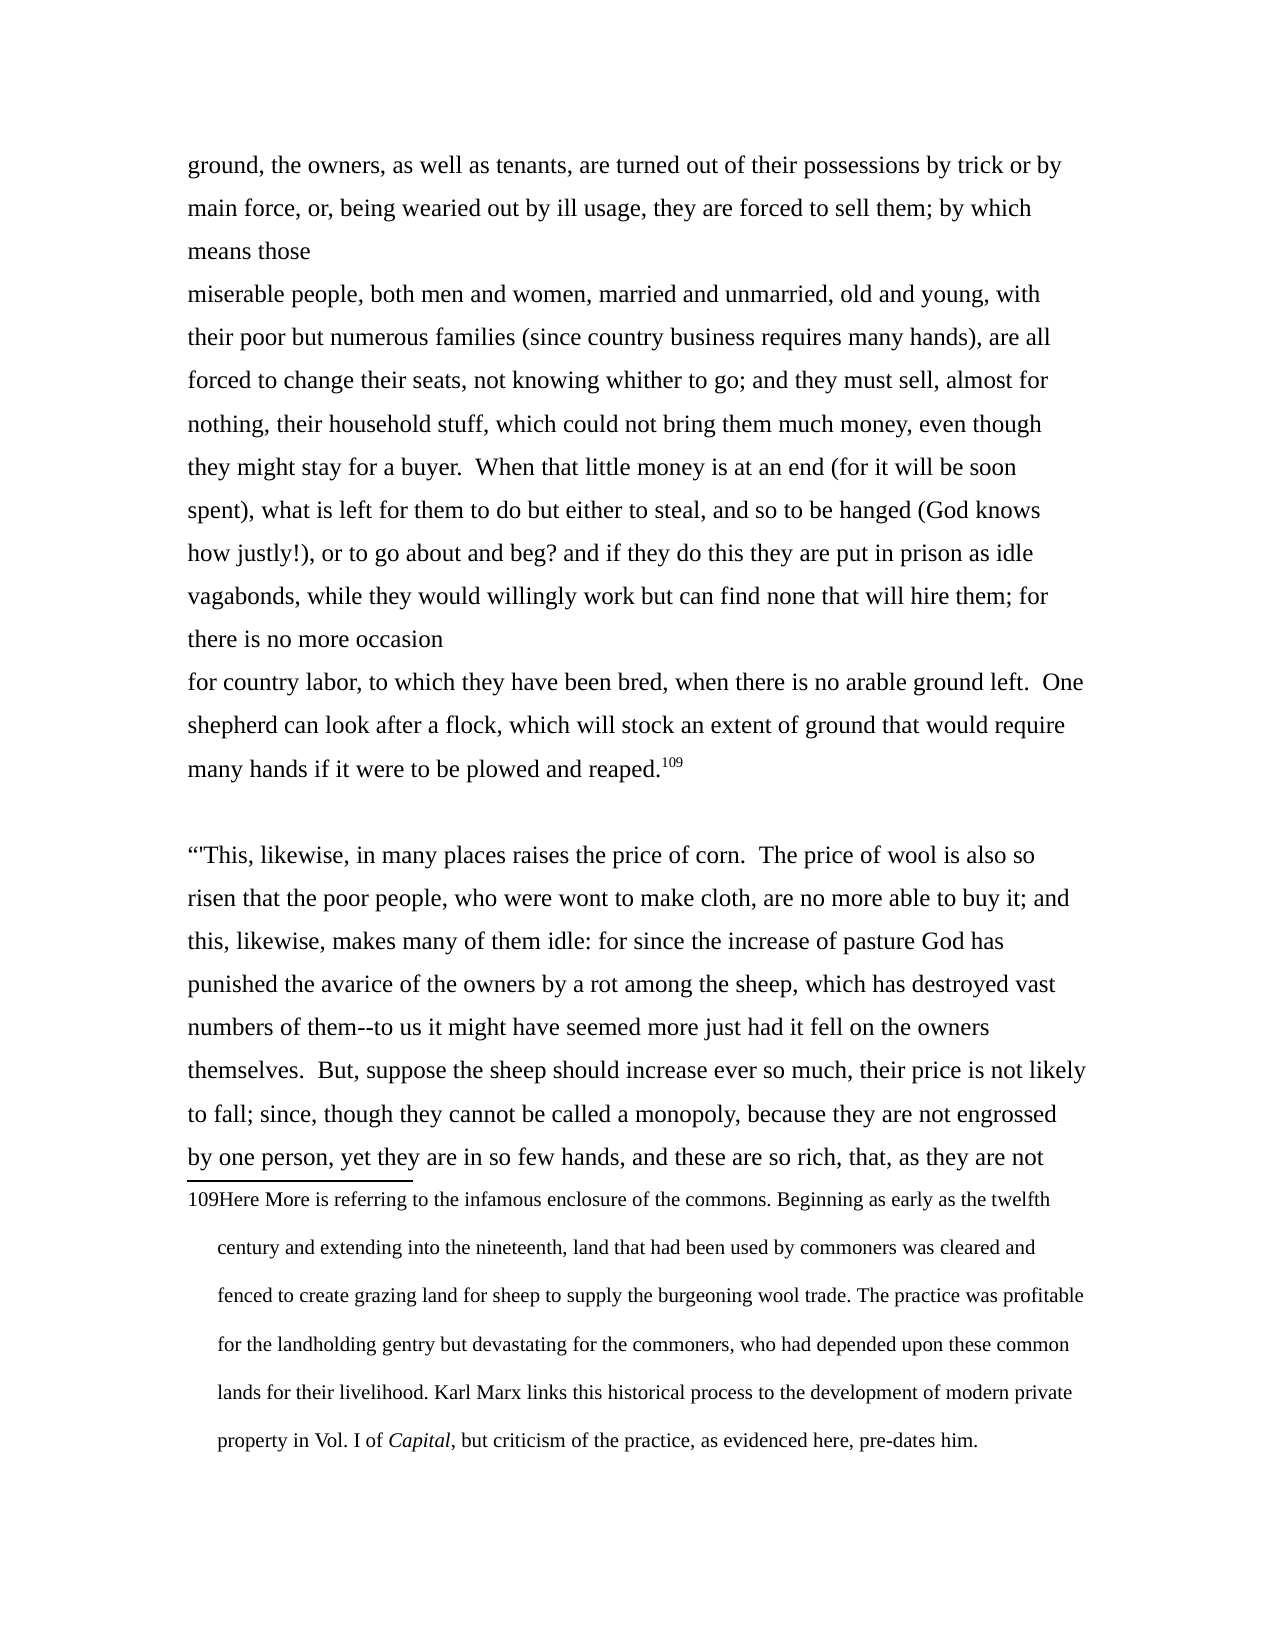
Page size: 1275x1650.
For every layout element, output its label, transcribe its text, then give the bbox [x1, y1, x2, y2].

text ground, the owners, as well as tenants, are turned out of their possessions by trick or by main force, or, being wearied out by ill usage, they are forced to sell them; by which means those [187, 150, 1087, 265]
text for country labor, to which they have been bred, when there is no arable ground left. One shepherd can look after a flock, which will stock an extent of ground that would require many hands if it were to be plowed and reaped. [187, 667, 1087, 782]
text miserable people, both men and women, married and unmarried, old and young, with their poor but numerous families (since country business requires many hands), are all forced to change their seats, not knowing whither to go; and they must sell, almost for nothing, their household stuff, which could not bring them much money, even though they might stay for a buyer. When that little money is at an end (for it will be soon spent), what is left for them to do but either to steal, and so to be hanged (God knows how justly!), or to go about and beg? and if they do this they are put in prison as idle vagabonds, while they would willingly work but can find none that will hire them; for there is no more occasion [187, 279, 1087, 653]
text Here More is referring to the infamous enclosure of the commons. Beginning as early as the twelfth century and extending into the nineteenth, land that had been used by commoners was cleared and fenced to create grazing land for sheep to supply the burgeoning wool trade. The practice was profitable for the landholding gentry but devastating for the commoners, who had depended upon these common lands for their livelihood. Karl Marx links this historical process to the development of modern private property in Vol. I of Capital, but criticism of the practice, as evidenced here, pre-dates him. [187, 1187, 1087, 1452]
text “'This, likewise, in many places raises the price of corn. The price of wool is also so risen that the poor people, who were wont to make cloth, are no more able to buy it; and this, likewise, makes many of them idle: for since the increase of pasture God has punished the avarice of the owners by a rot among the sheep, which has destroyed vast numbers of them--to us it might have seemed more just had it fell on the owners themselves. But, suppose the sheep should increase ever so much, their price is not likely to fall; since, though they cannot be called a monopoly, because they are not engrossed by one person, yet they are in so few hands, and these are so rich, that, as they are not [187, 840, 1087, 1171]
